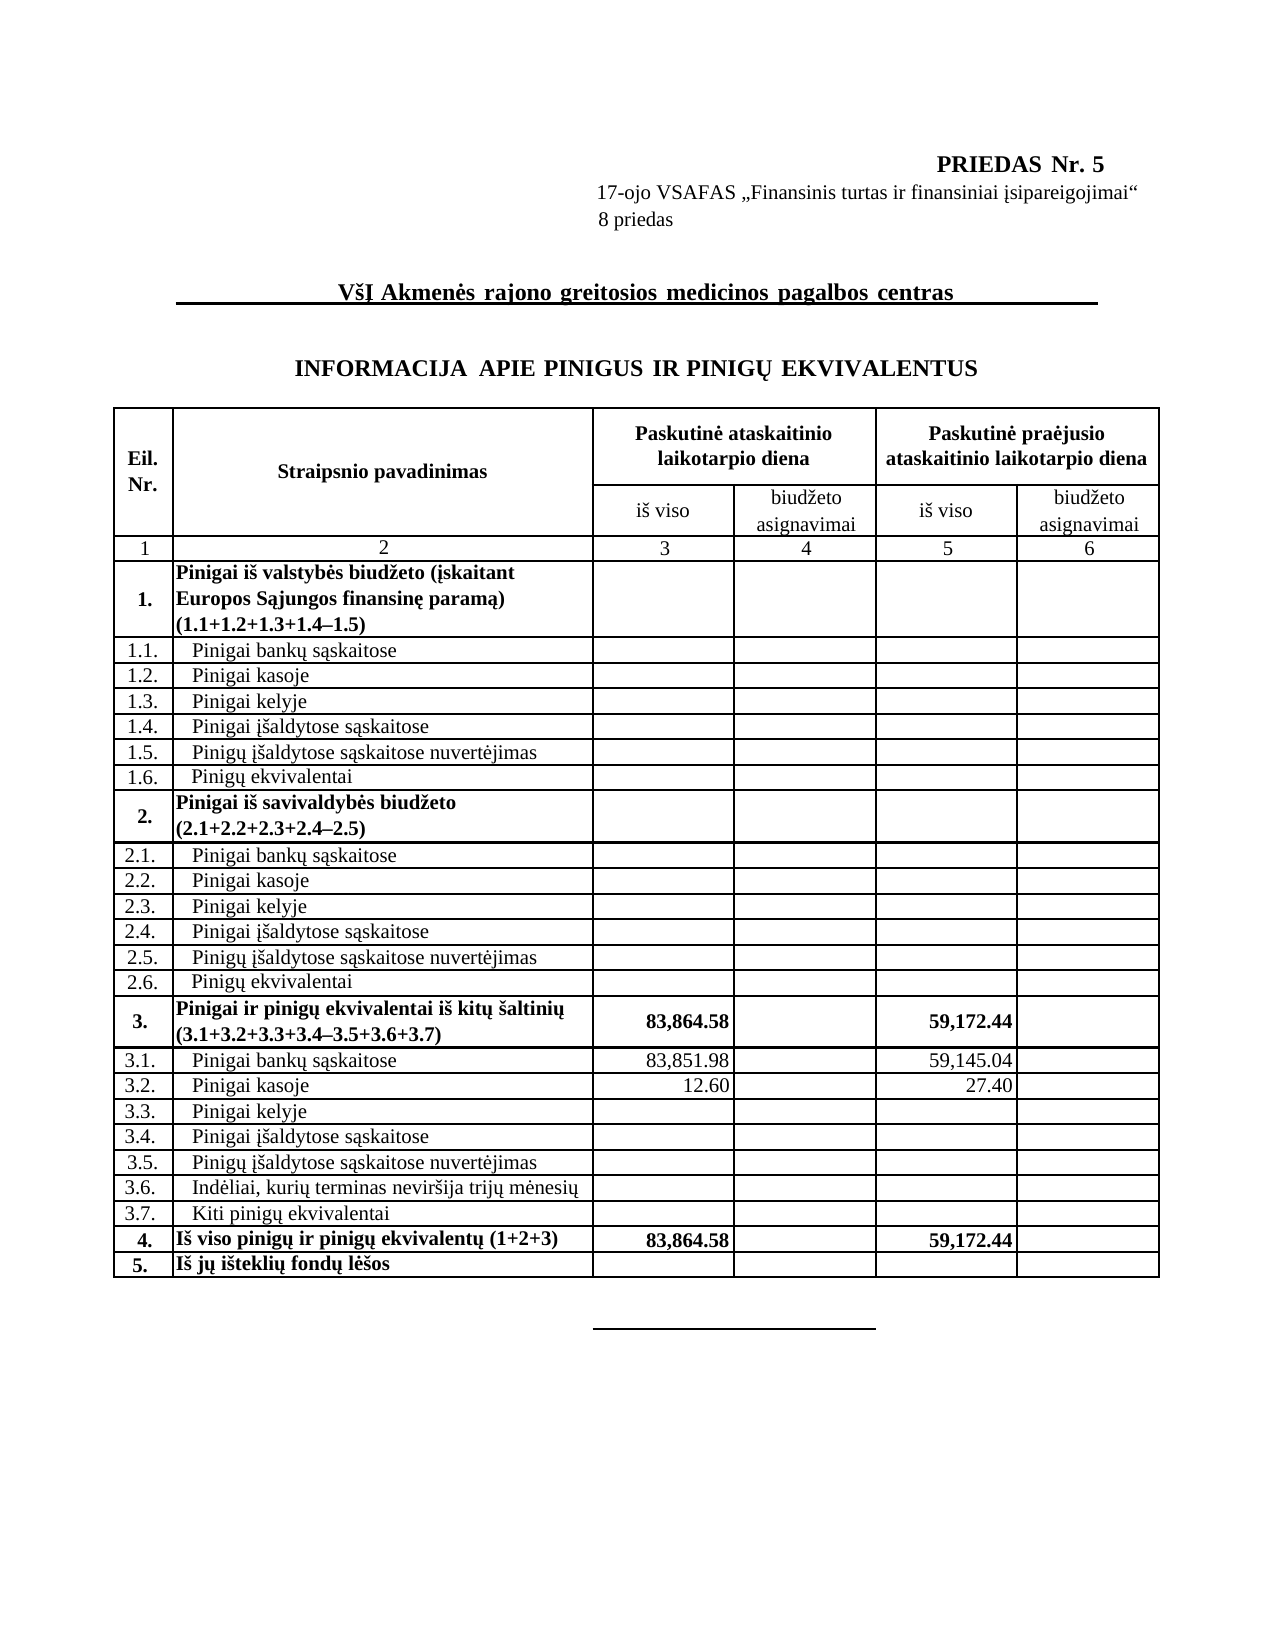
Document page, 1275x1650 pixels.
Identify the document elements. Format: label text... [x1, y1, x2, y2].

table_cell [1018, 638, 1158, 662]
table_cell Pinigai ir pinigų ekvivalentai iš kitų šaltinių (3.1+3.2+3.3+3.4–3.5+3.6+3.7) [174, 997, 592, 1046]
table_cell Pinigai iš savivaldybės biudžeto (2.1+2.2+2.3+2.4–2.5) [174, 791, 592, 841]
table_cell [594, 971, 733, 994]
table_cell [735, 920, 875, 943]
table_cell [735, 766, 875, 789]
table_cell [1018, 971, 1158, 994]
table_cell [877, 946, 1016, 969]
table_cell 3 [594, 537, 733, 560]
table_cell [735, 844, 875, 867]
table_cell [1018, 895, 1158, 918]
table_cell Pinigai įšaldytose sąskaitose [174, 1125, 592, 1148]
table_cell Pinigai kelyje [174, 895, 592, 918]
table_cell 2. [115, 791, 172, 841]
table_cell 3. [115, 997, 172, 1046]
table_cell [735, 971, 875, 994]
table_cell [877, 1176, 1016, 1199]
table_cell 1.3. [115, 689, 172, 713]
table_cell 1.5. [115, 740, 172, 764]
table_cell Pinigų ekvivalentai [174, 766, 592, 789]
table_cell [594, 664, 733, 687]
table_cell [594, 1176, 733, 1199]
table_cell [1018, 1176, 1158, 1199]
table_cell 6 [1018, 537, 1158, 560]
table_cell iš viso [877, 486, 1016, 535]
table_cell [1018, 1227, 1158, 1251]
table_cell 2.5. [115, 946, 172, 969]
table_cell Pinigai bankų sąskaitose [174, 1049, 592, 1072]
table_cell 2.6. [115, 971, 172, 994]
table_cell [1018, 997, 1158, 1046]
table_cell 59,145.04 [877, 1049, 1016, 1072]
table_cell 2.2. [115, 869, 172, 892]
text VšĮ Akmenės rajono greitosios medicinos pagalbos centras [338, 277, 1173, 305]
table_cell [735, 715, 875, 738]
table_cell [1018, 869, 1158, 892]
table_cell Iš jų išteklių fondų lėšos [174, 1253, 592, 1276]
table_cell [594, 844, 733, 867]
table_cell [1018, 689, 1158, 713]
table_cell [1018, 740, 1158, 764]
table_header Paskutinė ataskaitinio laikotarpio diena [594, 409, 875, 484]
table_cell [594, 766, 733, 789]
table_cell [877, 920, 1016, 943]
table_cell Pinigai kasoje [174, 869, 592, 892]
table_cell 2 [174, 537, 592, 560]
table_cell [735, 1151, 875, 1174]
table_cell 3.1. [115, 1049, 172, 1072]
table_cell 1.1. [115, 638, 172, 662]
text 8 priedas [593, 206, 678, 230]
table_cell Pinigai įšaldytose sąskaitose [174, 920, 592, 943]
table_cell [1018, 1100, 1158, 1123]
table_cell 1.4. [115, 715, 172, 738]
table_cell [877, 844, 1016, 867]
table_cell [594, 715, 733, 738]
table_header Straipsnio pavadinimas [174, 409, 592, 535]
table_header Paskutinė praėjusio ataskaitinio laikotarpio diena [877, 409, 1158, 484]
table_cell 5 [877, 537, 1016, 560]
table_cell Kiti pinigų ekvivalentai [174, 1202, 592, 1225]
table_cell [1018, 562, 1158, 636]
table_cell 4 [735, 537, 875, 560]
table_cell [594, 946, 733, 969]
table_cell [735, 1125, 875, 1148]
table_cell [735, 791, 875, 841]
table_cell Pinigai kasoje [174, 1074, 592, 1097]
table_cell [735, 946, 875, 969]
table_cell [735, 1202, 875, 1225]
table_cell 59,172.44 [877, 997, 1016, 1046]
table_cell 3.7. [115, 1202, 172, 1225]
table_cell [594, 1151, 733, 1174]
table_cell iš viso [594, 486, 733, 535]
table_cell 59,172.44 [877, 1227, 1016, 1251]
table_cell 3.6. [115, 1176, 172, 1199]
table_cell Pinigai bankų sąskaitose [174, 638, 592, 662]
table_cell [735, 1176, 875, 1199]
table_cell [1018, 1253, 1158, 1276]
table_cell [735, 1049, 875, 1072]
table_cell Pinigai iš valstybės biudžeto (įskaitant Europos Sąjungos finansinę paramą) (1.1+1.2+1.3+1.4–1.5) [174, 562, 592, 636]
table_cell [735, 740, 875, 764]
table_cell 3.2. [115, 1074, 172, 1097]
table_cell [735, 1074, 875, 1097]
text INFORMACIJA APIE PINIGUS IR PINIGŲ EKVIVALENTUS [294, 354, 1173, 381]
table_cell [1018, 1202, 1158, 1225]
table_cell [877, 638, 1016, 662]
table_cell [735, 1253, 875, 1276]
table_cell [594, 740, 733, 764]
table_cell [877, 689, 1016, 713]
table_cell 1 [115, 537, 172, 560]
table_cell 3.3. [115, 1100, 172, 1123]
table_cell [877, 895, 1016, 918]
table_cell 2.4. [115, 920, 172, 943]
table_cell 3.4. [115, 1125, 172, 1148]
table_cell 2.1. [115, 844, 172, 867]
table_cell [1018, 946, 1158, 969]
table_cell [1018, 791, 1158, 841]
table_cell [594, 689, 733, 713]
table_cell [877, 715, 1016, 738]
table_cell 83,851.98 [594, 1049, 733, 1072]
table_cell [735, 869, 875, 892]
table_cell [594, 1125, 733, 1148]
table_cell [1018, 1074, 1158, 1097]
table_cell Pinigai kasoje [174, 664, 592, 687]
table_cell 5. [115, 1253, 172, 1276]
table_cell [735, 997, 875, 1046]
table_cell Pinigų ekvivalentai [174, 971, 592, 994]
table_cell [735, 895, 875, 918]
table_cell [735, 562, 875, 636]
table_cell [594, 920, 733, 943]
table_cell [1018, 766, 1158, 789]
table_cell 4. [115, 1227, 172, 1251]
table_cell [735, 664, 875, 687]
table_cell [594, 1100, 733, 1123]
table_cell [594, 562, 733, 636]
table_cell [877, 1151, 1016, 1174]
table_cell [594, 1202, 733, 1225]
table_cell Pinigai kelyje [174, 689, 592, 713]
table_cell [735, 1227, 875, 1251]
table_cell Indėliai, kurių terminas neviršija trijų mėnesių [174, 1176, 592, 1199]
table_cell [877, 869, 1016, 892]
table_cell Pinigų įšaldytose sąskaitose nuvertėjimas [174, 740, 592, 764]
table_cell [1018, 1049, 1158, 1072]
table_cell [594, 638, 733, 662]
table_cell 83,864.58 [594, 997, 733, 1046]
table_cell [877, 1253, 1016, 1276]
table_cell Pinigai įšaldytose sąskaitose [174, 715, 592, 738]
table_cell [735, 1100, 875, 1123]
table_cell [877, 562, 1016, 636]
table_cell [1018, 920, 1158, 943]
table_cell [594, 1253, 733, 1276]
table_cell 1.6. [115, 766, 172, 789]
table_cell [877, 740, 1016, 764]
table_cell 83,864.58 [594, 1227, 733, 1251]
table_cell [1018, 844, 1158, 867]
table_header Eil. Nr. [115, 409, 172, 535]
table_cell [594, 791, 733, 841]
table_cell [1018, 1125, 1158, 1148]
table_cell biudžeto asignavimai [1018, 486, 1158, 535]
table_cell [877, 664, 1016, 687]
table_cell [877, 1100, 1016, 1123]
table_cell 27.40 [877, 1074, 1016, 1097]
table_cell Pinigų įšaldytose sąskaitose nuvertėjimas [174, 1151, 592, 1174]
table_cell [735, 638, 875, 662]
table_cell 3.5. [115, 1151, 172, 1174]
table_cell 1.2. [115, 664, 172, 687]
text 17-ojo VSAFAS „Finansinis turtas ir finansiniai įsipareigojimai“ [596, 179, 1173, 204]
table_cell [594, 869, 733, 892]
table_cell [877, 791, 1016, 841]
table_cell [735, 689, 875, 713]
table_cell biudžeto asignavimai [735, 486, 875, 535]
table_cell [877, 1125, 1016, 1148]
table_cell [594, 895, 733, 918]
table_cell [877, 971, 1016, 994]
table_cell [1018, 664, 1158, 687]
table_cell Pinigų įšaldytose sąskaitose nuvertėjimas [174, 946, 592, 969]
table_cell [1018, 715, 1158, 738]
table_cell 2.3. [115, 895, 172, 918]
table_cell Iš viso pinigų ir pinigų ekvivalentų (1+2+3) [174, 1227, 592, 1251]
table_cell Pinigai bankų sąskaitose [174, 844, 592, 867]
table_cell 1. [115, 562, 172, 636]
text PRIEDAS Nr. 5 [102, 150, 1104, 177]
table_cell [877, 766, 1016, 789]
table_cell Pinigai kelyje [174, 1100, 592, 1123]
table_cell 12.60 [594, 1074, 733, 1097]
table_cell [877, 1202, 1016, 1225]
table_cell [1018, 1151, 1158, 1174]
